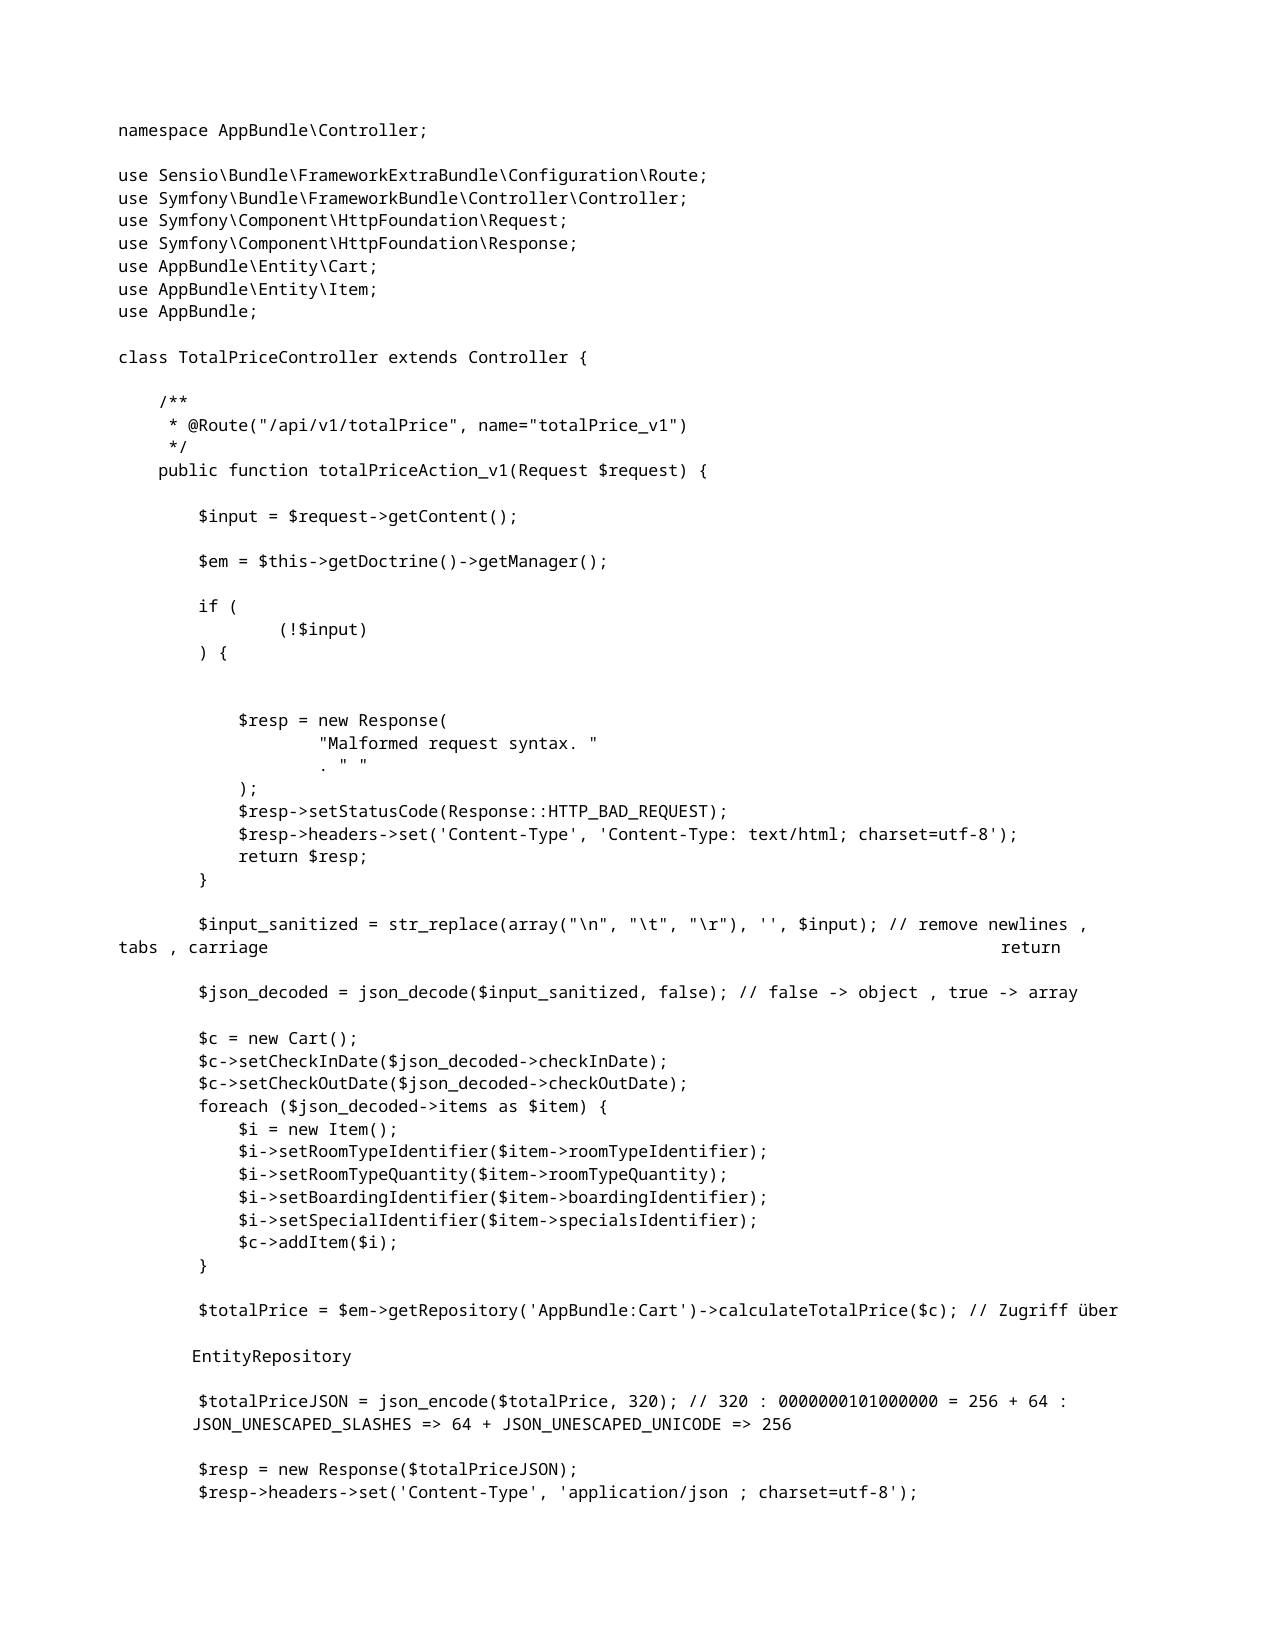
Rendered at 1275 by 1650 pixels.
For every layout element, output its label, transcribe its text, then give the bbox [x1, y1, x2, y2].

text return $resp; [118, 845, 1157, 867]
text $totalPriceJSON = json_encode($totalPrice, 320); // 320 : 0000000101000000 = 256 + 64 : JSON_UNESCAPED_SLASHES => 64 + JSON_UNESCAPED_UNICODE => 256 [118, 1390, 1157, 1435]
text $i->setRoomTypeQuantity($item->roomTypeQuantity); [118, 1163, 1157, 1185]
text foreach ($json_decoded->items as $item) { [118, 1094, 1157, 1117]
text */ [118, 436, 1157, 459]
text } [118, 867, 1157, 890]
text $c->setCheckInDate($json_decoded->checkInDate); [118, 1049, 1157, 1072]
text use AppBundle; [118, 300, 1157, 322]
text $c->setCheckOutDate($json_decoded->checkOutDate); [118, 1072, 1157, 1094]
text $resp = new Response( [118, 708, 1157, 731]
text $input = $request->getContent(); [118, 504, 1157, 527]
text $input_sanitized = str_replace(array("\n", "\t", "\r"), '', $input); // remove newlines , tabs , carriage return [118, 913, 1157, 958]
text $c = new Cart(); [118, 1026, 1157, 1049]
text $c->addItem($i); [118, 1231, 1157, 1253]
text if ( [118, 595, 1157, 618]
text $totalPrice = $em->getRepository('AppBundle:Cart')->calculateTotalPrice($c); // Zugriff über EntityRepository [118, 1299, 1157, 1367]
text $i->setSpecialIdentifier($item->specialsIdentifier); [118, 1208, 1157, 1231]
text use AppBundle\Entity\Item; [118, 277, 1157, 300]
text * @Route("/api/v1/totalPrice", name="totalPrice_v1") [118, 413, 1157, 436]
text namespace AppBundle\Controller; [118, 118, 1157, 141]
text use Symfony\Component\HttpFoundation\Request; [118, 209, 1157, 232]
text $resp = new Response($totalPriceJSON); [118, 1458, 1157, 1481]
text class TotalPriceController extends Controller { [118, 345, 1157, 368]
text $i->setBoardingIdentifier($item->boardingIdentifier); [118, 1185, 1157, 1208]
text . " " [118, 754, 1157, 777]
text $i = new Item(); [118, 1117, 1157, 1140]
text $em = $this->getDoctrine()->getManager(); [118, 549, 1157, 572]
text /** [118, 391, 1157, 413]
text use Symfony\Component\HttpFoundation\Response; [118, 232, 1157, 254]
text $json_decoded = json_decode($input_sanitized, false); // false -> object , true -> array [118, 981, 1157, 1004]
text $resp->headers->set('Content-Type', 'Content-Type: text/html; charset=utf-8'); [118, 822, 1157, 845]
text $i->setRoomTypeIdentifier($item->roomTypeIdentifier); [118, 1140, 1157, 1163]
text (!$input) [118, 618, 1157, 640]
text public function totalPriceAction_v1(Request $request) { [118, 459, 1157, 481]
text $resp->setStatusCode(Response::HTTP_BAD_REQUEST); [118, 799, 1157, 822]
text use Symfony\Bundle\FrameworkBundle\Controller\Controller; [118, 186, 1157, 209]
text } [118, 1253, 1157, 1276]
text use AppBundle\Entity\Cart; [118, 254, 1157, 277]
text $resp->headers->set('Content-Type', 'application/json ; charset=utf-8'); [118, 1481, 1157, 1503]
text ); [118, 777, 1157, 799]
text ) { [118, 640, 1157, 663]
text "Malformed request syntax. " [118, 731, 1157, 754]
text use Sensio\Bundle\FrameworkExtraBundle\Configuration\Route; [118, 163, 1157, 186]
